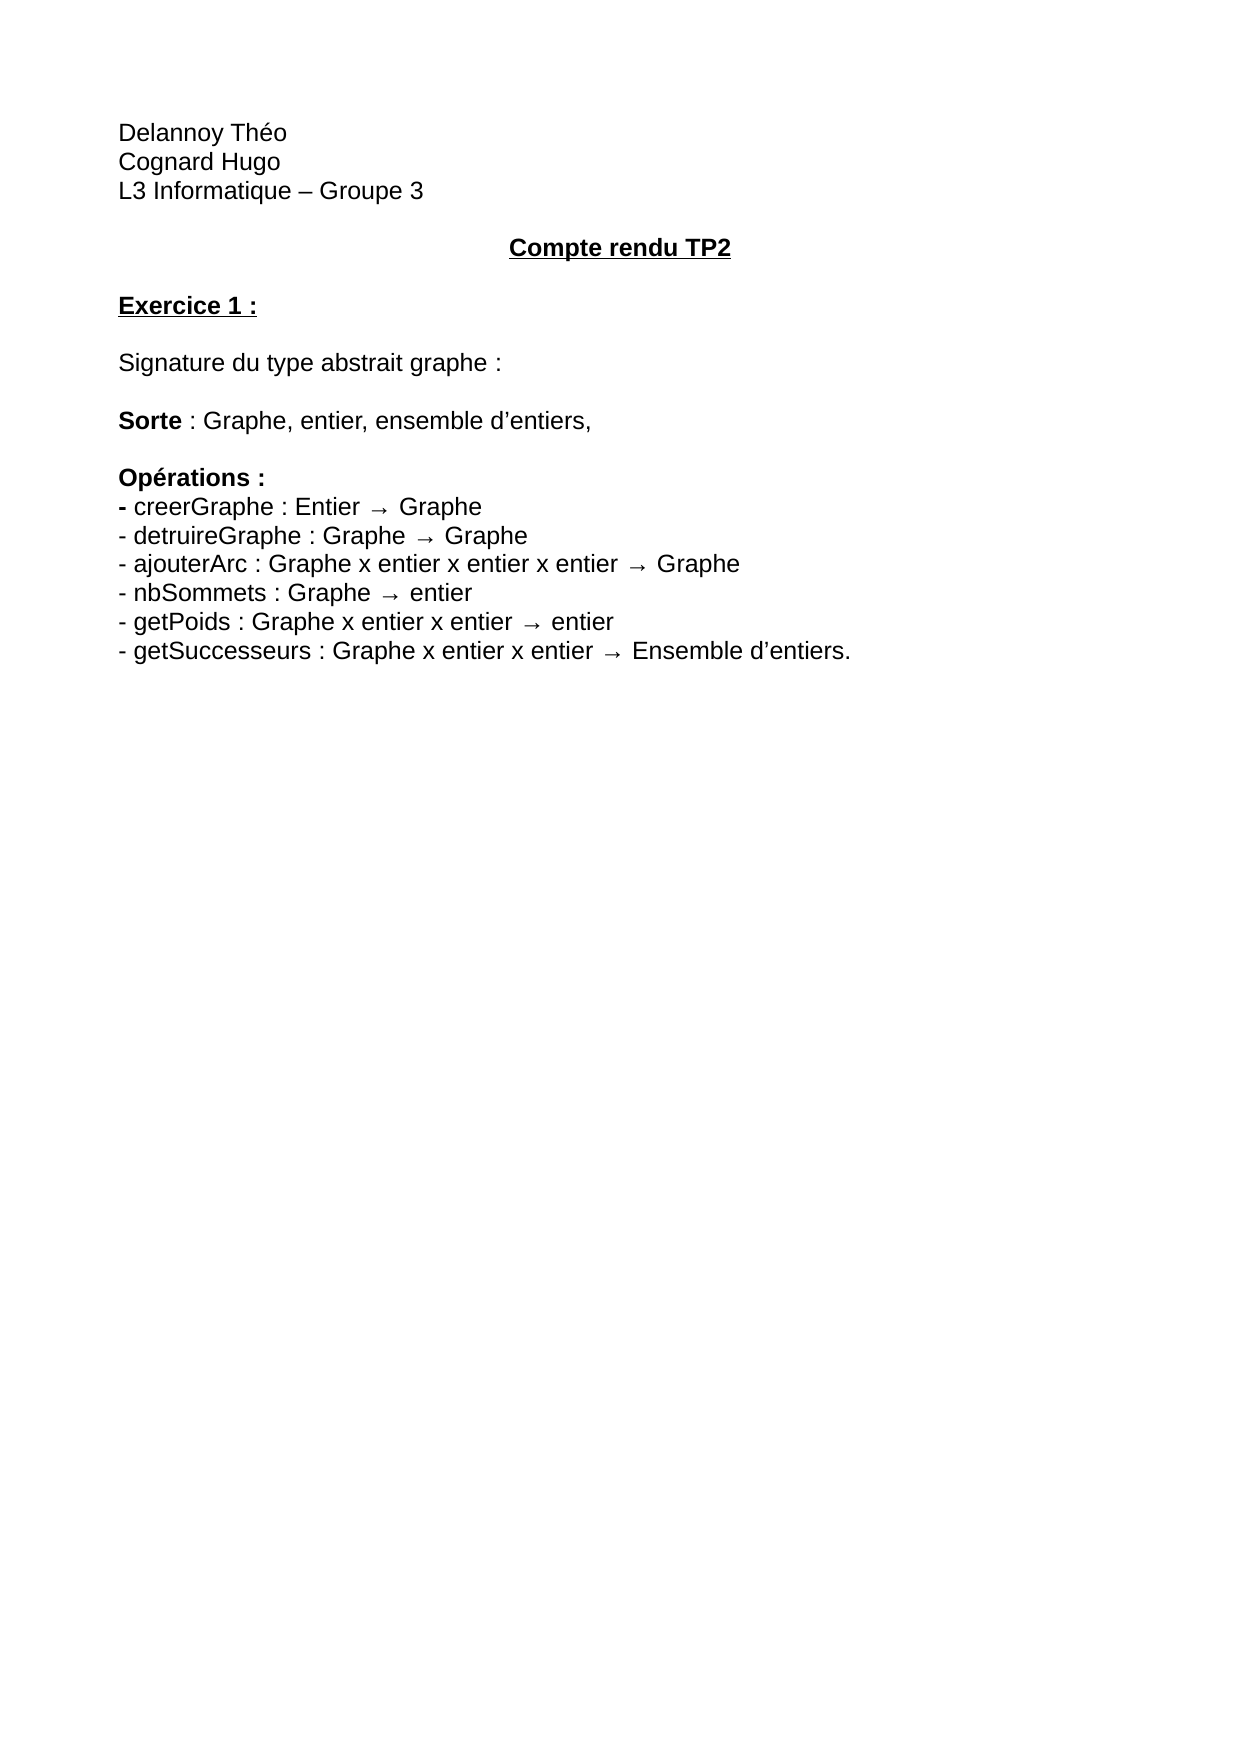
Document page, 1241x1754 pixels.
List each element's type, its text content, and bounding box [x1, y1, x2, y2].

text - detruireGraphe : Graphe → Graphe [118, 521, 1122, 549]
text L3 Informatique – Groupe 3 [118, 176, 1122, 204]
text Exercice 1 : [118, 291, 1122, 319]
text - nbSommets : Graphe → entier [118, 578, 1122, 607]
text - creerGraphe : Entier → Graphe [118, 492, 1122, 521]
text Cognard Hugo [118, 147, 1122, 176]
text - getPoids : Graphe x entier x entier → entier [118, 607, 1122, 636]
text Compte rendu TP2 [118, 233, 1122, 262]
text - getSuccesseurs : Graphe x entier x entier → Ensemble d’entiers. [118, 636, 1122, 664]
text - ajouterArc : Graphe x entier x entier x entier → Graphe [118, 549, 1122, 578]
text Signature du type abstrait graphe : [118, 348, 1122, 377]
text Sorte : Graphe, entier, ensemble d’entiers, [118, 406, 1122, 434]
text Opérations : [118, 463, 1122, 492]
text Delannoy Théo [118, 118, 1122, 147]
